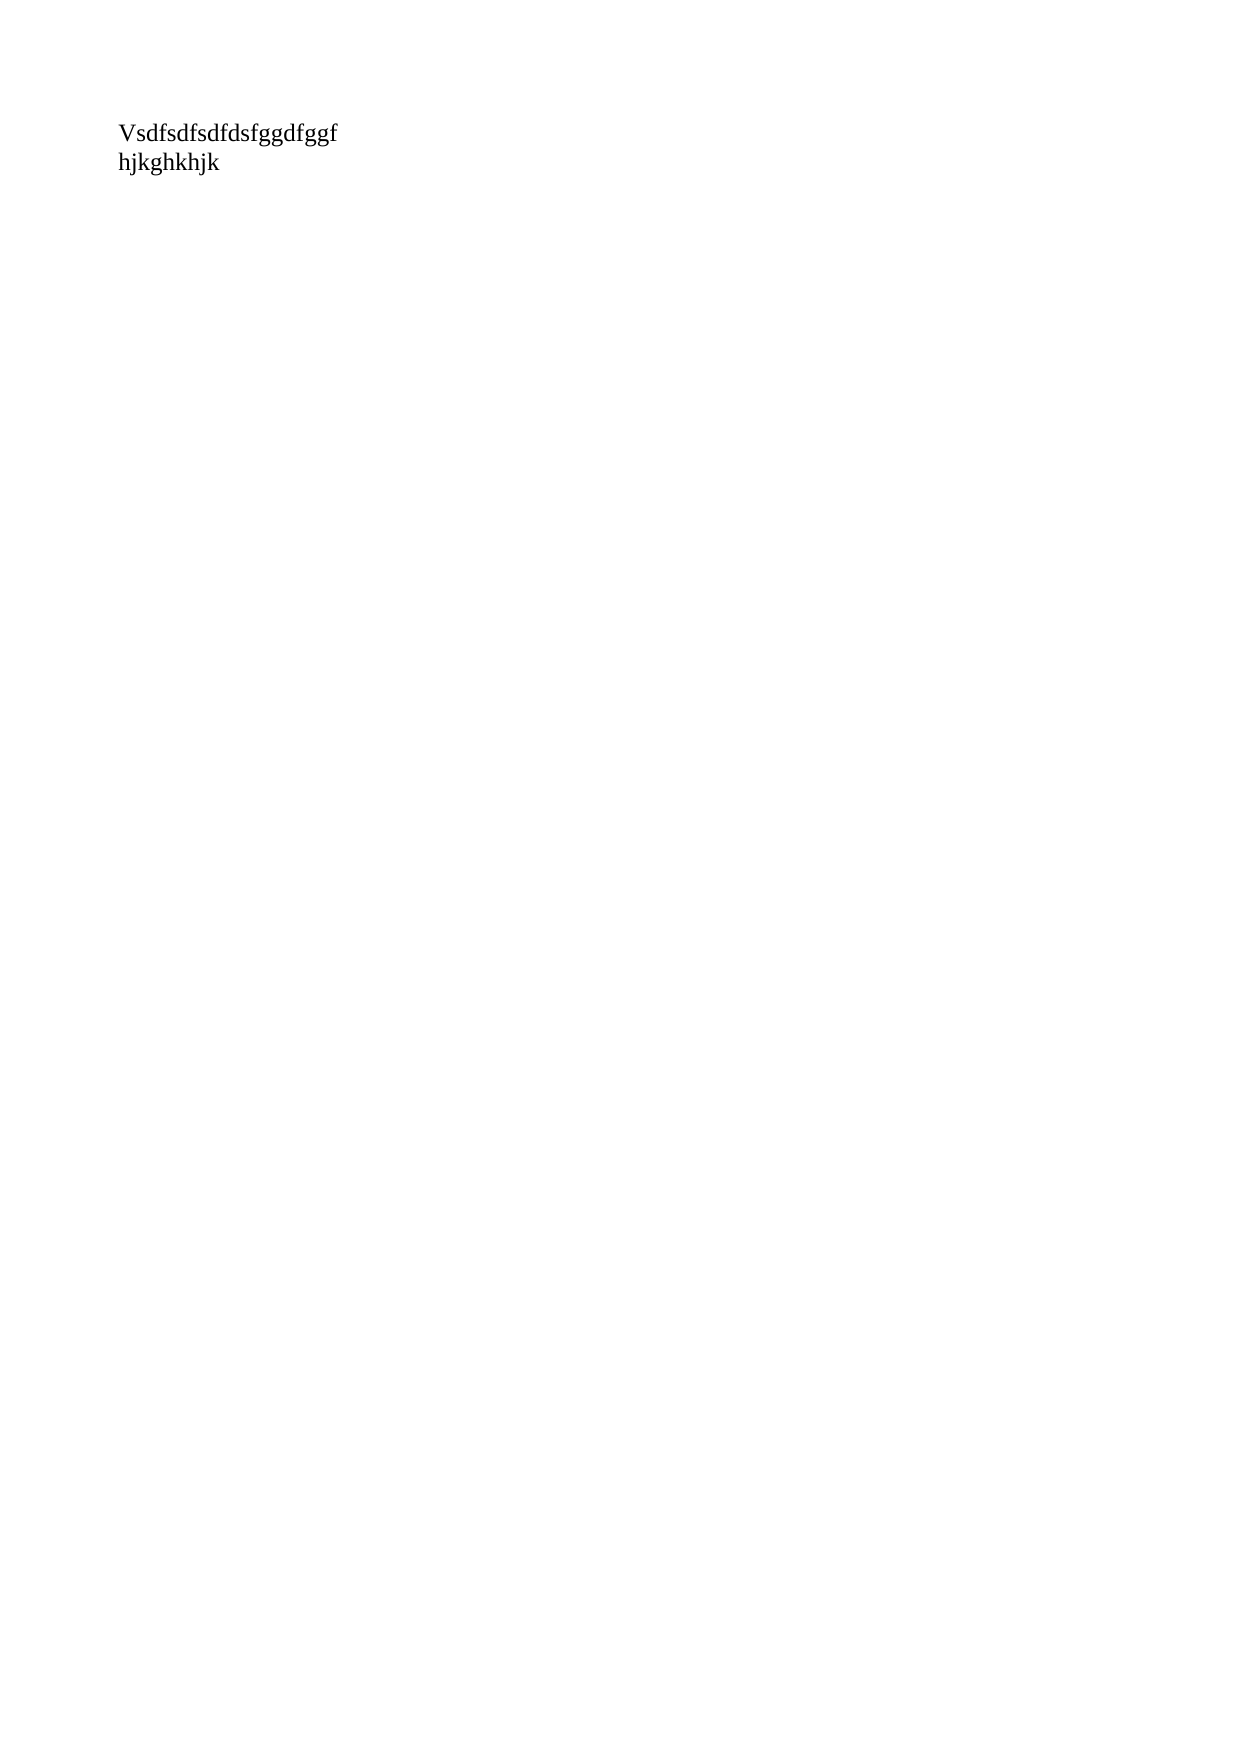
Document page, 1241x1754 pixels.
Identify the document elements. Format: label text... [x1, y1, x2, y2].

text hjkghkhjk [118, 147, 1122, 176]
text Vsdfsdfsdfdsfggdfggf [118, 118, 1122, 147]
